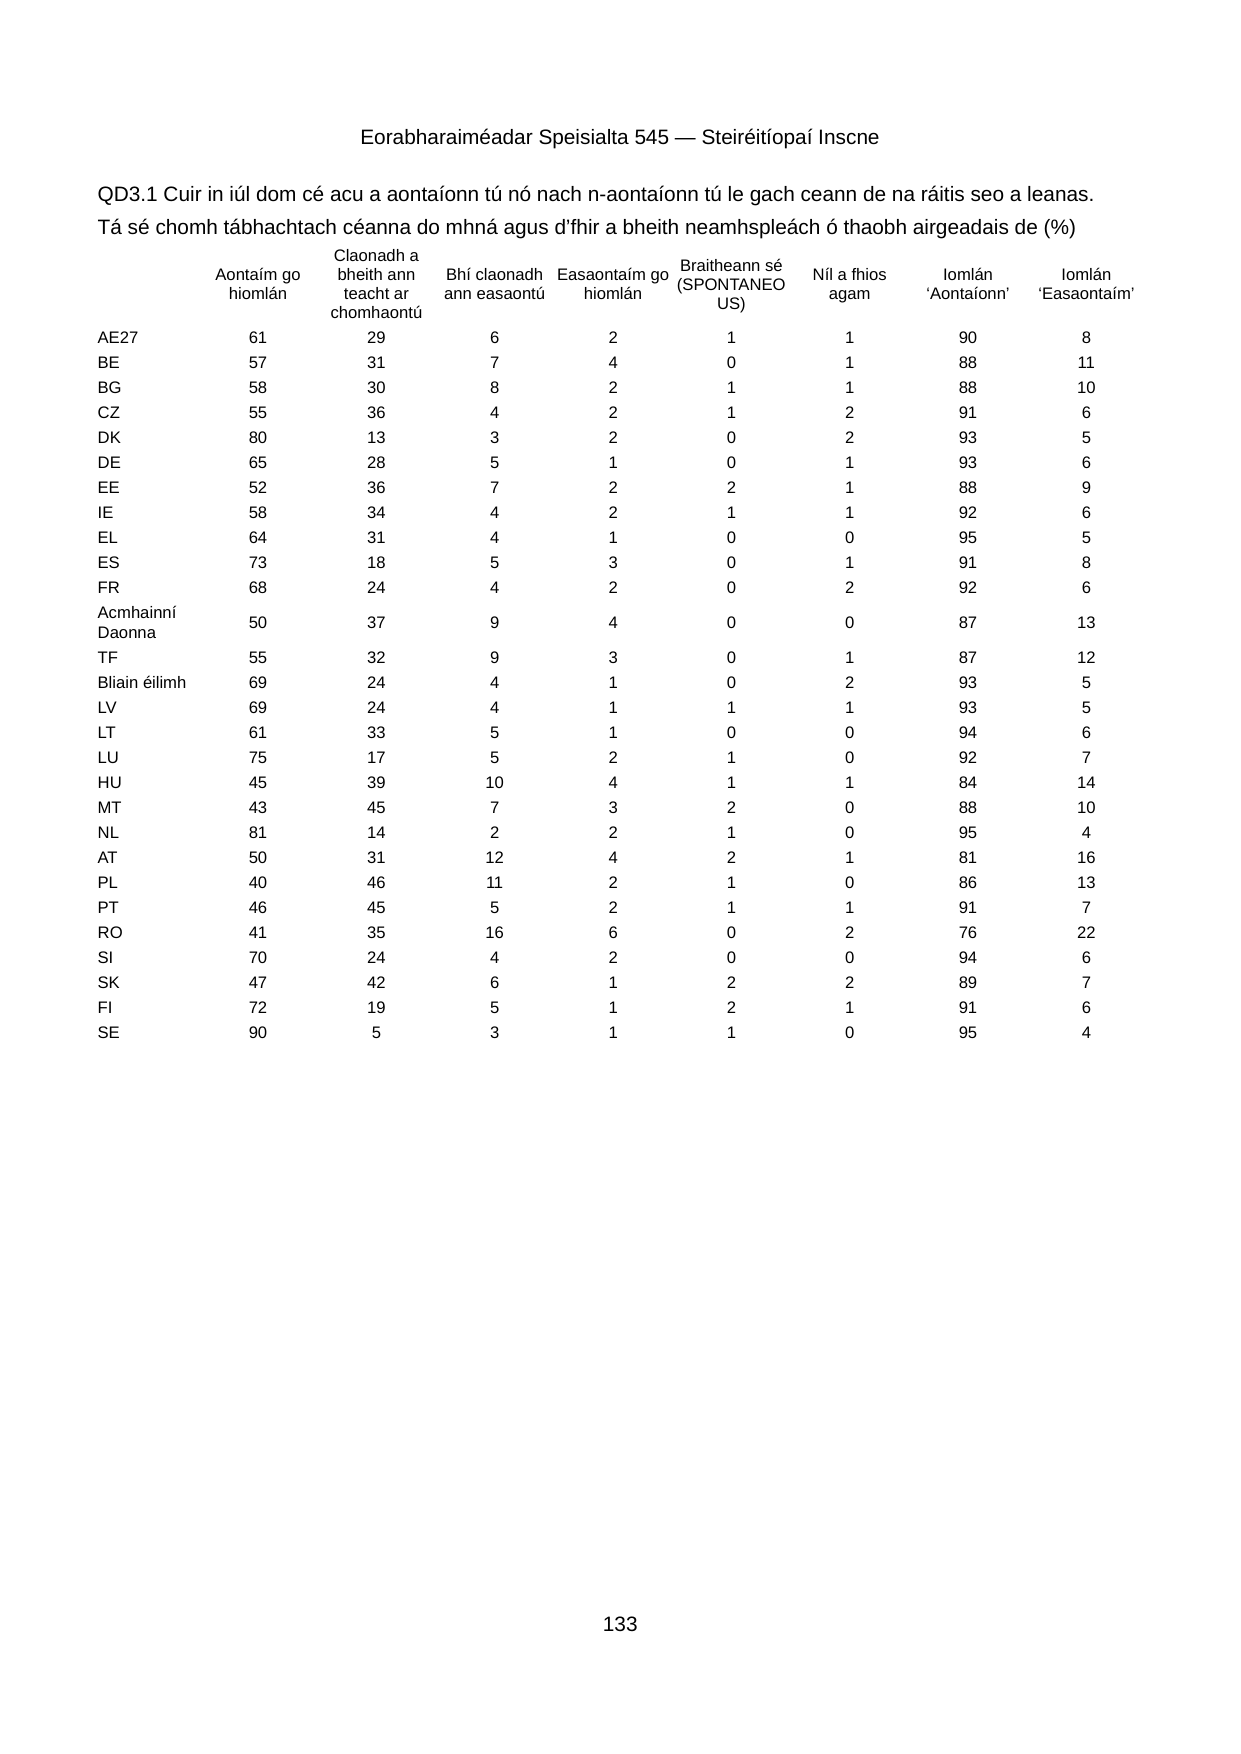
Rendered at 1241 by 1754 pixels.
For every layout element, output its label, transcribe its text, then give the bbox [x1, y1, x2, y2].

table_cell EL [95, 525, 199, 550]
table_cell 93 [909, 670, 1027, 694]
table_cell 88 [909, 475, 1027, 500]
table_cell Níl a fhios agam [790, 243, 909, 325]
table_cell 90 [909, 325, 1027, 350]
table_cell 1 [790, 350, 909, 375]
table_cell 24 [317, 575, 435, 600]
table_cell 35 [317, 920, 435, 944]
table_cell 4 [435, 500, 554, 525]
table_cell 28 [317, 450, 435, 475]
table_cell 2 [554, 425, 672, 450]
table_cell 93 [909, 450, 1027, 475]
table_cell 45 [199, 770, 317, 794]
table_cell 22 [1027, 920, 1145, 944]
table_cell 0 [672, 575, 790, 600]
table_cell 93 [909, 695, 1027, 719]
table_cell 14 [1027, 770, 1145, 794]
table_cell 4 [435, 525, 554, 550]
table_cell PL [95, 870, 199, 894]
table_cell 36 [317, 475, 435, 500]
table_cell 0 [672, 600, 790, 644]
table_cell 45 [317, 895, 435, 919]
table_cell 32 [317, 645, 435, 669]
table_cell 5 [435, 550, 554, 575]
table_cell 1 [790, 695, 909, 719]
table_cell 2 [554, 895, 672, 919]
table_cell 4 [1027, 1020, 1145, 1044]
table_cell 6 [1027, 500, 1145, 525]
table_cell BE [95, 350, 199, 375]
table_cell 1 [790, 475, 909, 500]
table_cell 12 [1027, 645, 1145, 669]
table_cell ES [95, 550, 199, 575]
table_cell Easaontaím go hiomlán [554, 243, 672, 325]
table_cell 7 [435, 350, 554, 375]
table_cell 6 [435, 325, 554, 350]
table_cell 0 [672, 450, 790, 475]
table_cell 58 [199, 375, 317, 400]
table_cell 88 [909, 795, 1027, 819]
table_cell 3 [554, 645, 672, 669]
table_cell 0 [790, 870, 909, 894]
table_cell 14 [317, 820, 435, 844]
table_cell 1 [790, 325, 909, 350]
table_cell 2 [790, 425, 909, 450]
table_cell 6 [1027, 400, 1145, 425]
table_cell 41 [199, 920, 317, 944]
table_cell 69 [199, 695, 317, 719]
table_cell 1 [790, 770, 909, 794]
table_cell IE [95, 500, 199, 525]
table_cell 50 [199, 600, 317, 644]
table_cell 5 [435, 720, 554, 744]
table_cell 2 [790, 970, 909, 994]
table_cell 76 [909, 920, 1027, 944]
table_cell 17 [317, 745, 435, 769]
table_cell 4 [435, 945, 554, 969]
table_cell 55 [199, 400, 317, 425]
table_cell 0 [790, 795, 909, 819]
table_cell 0 [790, 745, 909, 769]
table_cell 87 [909, 645, 1027, 669]
table_cell 2 [790, 400, 909, 425]
table_cell HU [95, 770, 199, 794]
table_cell 1 [554, 995, 672, 1019]
table_cell RO [95, 920, 199, 944]
table_cell 1 [672, 745, 790, 769]
table_cell 5 [1027, 425, 1145, 450]
table_cell 10 [1027, 375, 1145, 400]
table_cell 37 [317, 600, 435, 644]
table_cell 1 [790, 895, 909, 919]
table_cell 0 [672, 920, 790, 944]
table_cell 1 [790, 450, 909, 475]
table_cell 89 [909, 970, 1027, 994]
table_cell 75 [199, 745, 317, 769]
table_cell 9 [435, 645, 554, 669]
table_cell LV [95, 695, 199, 719]
table_cell 57 [199, 350, 317, 375]
table_cell 70 [199, 945, 317, 969]
table_cell LU [95, 745, 199, 769]
table_cell 4 [554, 845, 672, 869]
table_cell 3 [554, 550, 672, 575]
table_cell 1 [554, 450, 672, 475]
table_cell 40 [199, 870, 317, 894]
table_cell 68 [199, 575, 317, 600]
table_cell 2 [554, 575, 672, 600]
table_cell 1 [672, 1020, 790, 1044]
table_cell 92 [909, 745, 1027, 769]
table_cell 7 [435, 795, 554, 819]
table_cell 2 [554, 745, 672, 769]
table_cell 55 [199, 645, 317, 669]
table_cell 29 [317, 325, 435, 350]
table_cell 5 [1027, 525, 1145, 550]
table_cell DE [95, 450, 199, 475]
table_cell 90 [199, 1020, 317, 1044]
table_cell 0 [790, 1020, 909, 1044]
table_cell 1 [790, 845, 909, 869]
table_cell 7 [1027, 895, 1145, 919]
table_cell 81 [909, 845, 1027, 869]
table_cell 7 [1027, 745, 1145, 769]
table_cell 94 [909, 720, 1027, 744]
table_cell 2 [554, 500, 672, 525]
table_cell 16 [435, 920, 554, 944]
table_cell 5 [435, 895, 554, 919]
table_cell 39 [317, 770, 435, 794]
table_cell 5 [435, 450, 554, 475]
table_cell 9 [435, 600, 554, 644]
table_cell 1 [554, 970, 672, 994]
table_cell [95, 243, 199, 325]
table_cell 3 [435, 1020, 554, 1044]
table_cell 45 [317, 795, 435, 819]
table_cell 42 [317, 970, 435, 994]
table_cell 0 [672, 645, 790, 669]
table_cell 94 [909, 945, 1027, 969]
table_cell 0 [672, 720, 790, 744]
table_cell 1 [672, 375, 790, 400]
table_cell 1 [672, 895, 790, 919]
table_cell 65 [199, 450, 317, 475]
table_cell Bhí claonadh ann easaontú [435, 243, 554, 325]
table_cell 1 [554, 1020, 672, 1044]
table_cell 52 [199, 475, 317, 500]
table_cell 93 [909, 425, 1027, 450]
table_cell 2 [554, 945, 672, 969]
table_cell 1 [790, 375, 909, 400]
table_cell 61 [199, 325, 317, 350]
table_cell 10 [1027, 795, 1145, 819]
table_cell 2 [435, 820, 554, 844]
table_cell 50 [199, 845, 317, 869]
table_cell 4 [554, 600, 672, 644]
table_cell 0 [790, 820, 909, 844]
table_cell 2 [672, 795, 790, 819]
table_cell 8 [435, 375, 554, 400]
table_cell 0 [672, 550, 790, 575]
table_cell 0 [790, 720, 909, 744]
table_cell 91 [909, 400, 1027, 425]
table_cell 7 [435, 475, 554, 500]
table_cell Iomlán ‘Easaontaím’ [1027, 243, 1145, 325]
table_cell 5 [435, 995, 554, 1019]
table_cell 95 [909, 1020, 1027, 1044]
table_cell 7 [1027, 970, 1145, 994]
table_cell 4 [554, 350, 672, 375]
table_cell 2 [554, 870, 672, 894]
table_cell 88 [909, 375, 1027, 400]
table_cell 2 [672, 475, 790, 500]
table_cell 91 [909, 550, 1027, 575]
table_cell 3 [554, 795, 672, 819]
table_cell 1 [554, 670, 672, 694]
table_cell 11 [1027, 350, 1145, 375]
table_cell 86 [909, 870, 1027, 894]
table_cell 0 [790, 525, 909, 550]
table_cell Braitheann sé (SPONTANEOUS) [672, 243, 790, 325]
table_cell 13 [1027, 600, 1145, 644]
table_cell SE [95, 1020, 199, 1044]
table_cell 34 [317, 500, 435, 525]
table_cell 6 [435, 970, 554, 994]
table_cell 46 [199, 895, 317, 919]
table_cell NL [95, 820, 199, 844]
table_cell 4 [435, 400, 554, 425]
table_cell 1 [672, 820, 790, 844]
table_cell 1 [790, 995, 909, 1019]
table_cell 95 [909, 820, 1027, 844]
table_cell 46 [317, 870, 435, 894]
table_cell 11 [435, 870, 554, 894]
table_cell 24 [317, 670, 435, 694]
table_cell BG [95, 375, 199, 400]
table_cell 2 [554, 475, 672, 500]
table_cell 81 [199, 820, 317, 844]
table_cell 6 [1027, 945, 1145, 969]
table_cell 2 [672, 995, 790, 1019]
table_cell Claonadh a bheith ann teacht ar chomhaontú [317, 243, 435, 325]
table_cell MT [95, 795, 199, 819]
table_cell 2 [554, 820, 672, 844]
table_cell CZ [95, 400, 199, 425]
table_header QD3.1 Cuir in iúl dom cé acu a aontaíonn tú nó nach n-aontaíonn tú le gach ceann de na ráitis seo a leanas. [95, 178, 1145, 210]
table_cell SK [95, 970, 199, 994]
table_cell FR [95, 575, 199, 600]
table_cell 61 [199, 720, 317, 744]
table_cell 1 [672, 325, 790, 350]
table_cell 13 [1027, 870, 1145, 894]
table_cell TF [95, 645, 199, 669]
table_cell 5 [435, 745, 554, 769]
table_cell 5 [1027, 695, 1145, 719]
table_cell 2 [672, 970, 790, 994]
table_cell 1 [672, 770, 790, 794]
table_cell 31 [317, 845, 435, 869]
table_cell 1 [554, 720, 672, 744]
table_cell 6 [1027, 720, 1145, 744]
table_cell 0 [672, 945, 790, 969]
table_cell 30 [317, 375, 435, 400]
table_cell 2 [790, 920, 909, 944]
table_cell 36 [317, 400, 435, 425]
table_cell 24 [317, 945, 435, 969]
table_cell EE [95, 475, 199, 500]
table_cell 69 [199, 670, 317, 694]
table_cell 4 [554, 770, 672, 794]
table_cell 5 [1027, 670, 1145, 694]
table_cell 24 [317, 695, 435, 719]
table_cell AT [95, 845, 199, 869]
table_cell Tá sé chomh tábhachtach céanna do mhná agus d’fhir a bheith neamhspleách ó thaobh airgeadais de (%) [95, 210, 1145, 243]
table_cell 12 [435, 845, 554, 869]
table_cell 1 [672, 500, 790, 525]
table_cell 43 [199, 795, 317, 819]
table_cell 2 [790, 670, 909, 694]
table_cell 2 [672, 845, 790, 869]
table_cell 4 [435, 695, 554, 719]
table_cell 8 [1027, 325, 1145, 350]
table_cell DK [95, 425, 199, 450]
table_cell FI [95, 995, 199, 1019]
table_cell 1 [790, 550, 909, 575]
table_cell SI [95, 945, 199, 969]
table_cell 1 [672, 695, 790, 719]
table_cell 64 [199, 525, 317, 550]
table_cell 31 [317, 525, 435, 550]
table_cell 91 [909, 995, 1027, 1019]
table_cell 0 [790, 945, 909, 969]
table_cell 0 [672, 350, 790, 375]
table_cell 58 [199, 500, 317, 525]
table_cell 6 [1027, 450, 1145, 475]
table_cell 0 [672, 425, 790, 450]
table_cell 2 [554, 325, 672, 350]
table_cell 73 [199, 550, 317, 575]
table_cell 92 [909, 500, 1027, 525]
table_cell 3 [435, 425, 554, 450]
table_cell 10 [435, 770, 554, 794]
table_cell 4 [435, 575, 554, 600]
table_cell 80 [199, 425, 317, 450]
table_cell Aontaím go hiomlán [199, 243, 317, 325]
table_cell 47 [199, 970, 317, 994]
table_cell 5 [317, 1020, 435, 1044]
table_cell AE27 [95, 325, 199, 350]
table_cell 0 [672, 670, 790, 694]
table_cell 4 [435, 670, 554, 694]
table_cell 18 [317, 550, 435, 575]
table_cell Acmhainní Daonna [95, 600, 199, 644]
table_cell 19 [317, 995, 435, 1019]
table_cell 1 [790, 500, 909, 525]
table_cell 8 [1027, 550, 1145, 575]
table_cell 87 [909, 600, 1027, 644]
table_cell 6 [1027, 995, 1145, 1019]
table_cell 31 [317, 350, 435, 375]
table_cell 33 [317, 720, 435, 744]
table_cell 0 [672, 525, 790, 550]
table_cell PT [95, 895, 199, 919]
table_cell 88 [909, 350, 1027, 375]
table_cell LT [95, 720, 199, 744]
table_cell 1 [554, 525, 672, 550]
table_cell 95 [909, 525, 1027, 550]
table_cell 9 [1027, 475, 1145, 500]
table_cell 6 [1027, 575, 1145, 600]
table_cell 92 [909, 575, 1027, 600]
table_cell 13 [317, 425, 435, 450]
table_cell 1 [790, 645, 909, 669]
table_cell 1 [554, 695, 672, 719]
table_cell 84 [909, 770, 1027, 794]
table_cell 1 [672, 870, 790, 894]
table_cell 6 [554, 920, 672, 944]
table_cell 0 [790, 600, 909, 644]
table_cell 91 [909, 895, 1027, 919]
table_cell 2 [554, 400, 672, 425]
table_cell 1 [672, 400, 790, 425]
table_cell 2 [790, 575, 909, 600]
table_cell Bliain éilimh [95, 670, 199, 694]
table_cell 16 [1027, 845, 1145, 869]
table_cell Iomlán ‘Aontaíonn’ [909, 243, 1027, 325]
table_cell 4 [1027, 820, 1145, 844]
table_cell 72 [199, 995, 317, 1019]
table_cell 2 [554, 375, 672, 400]
